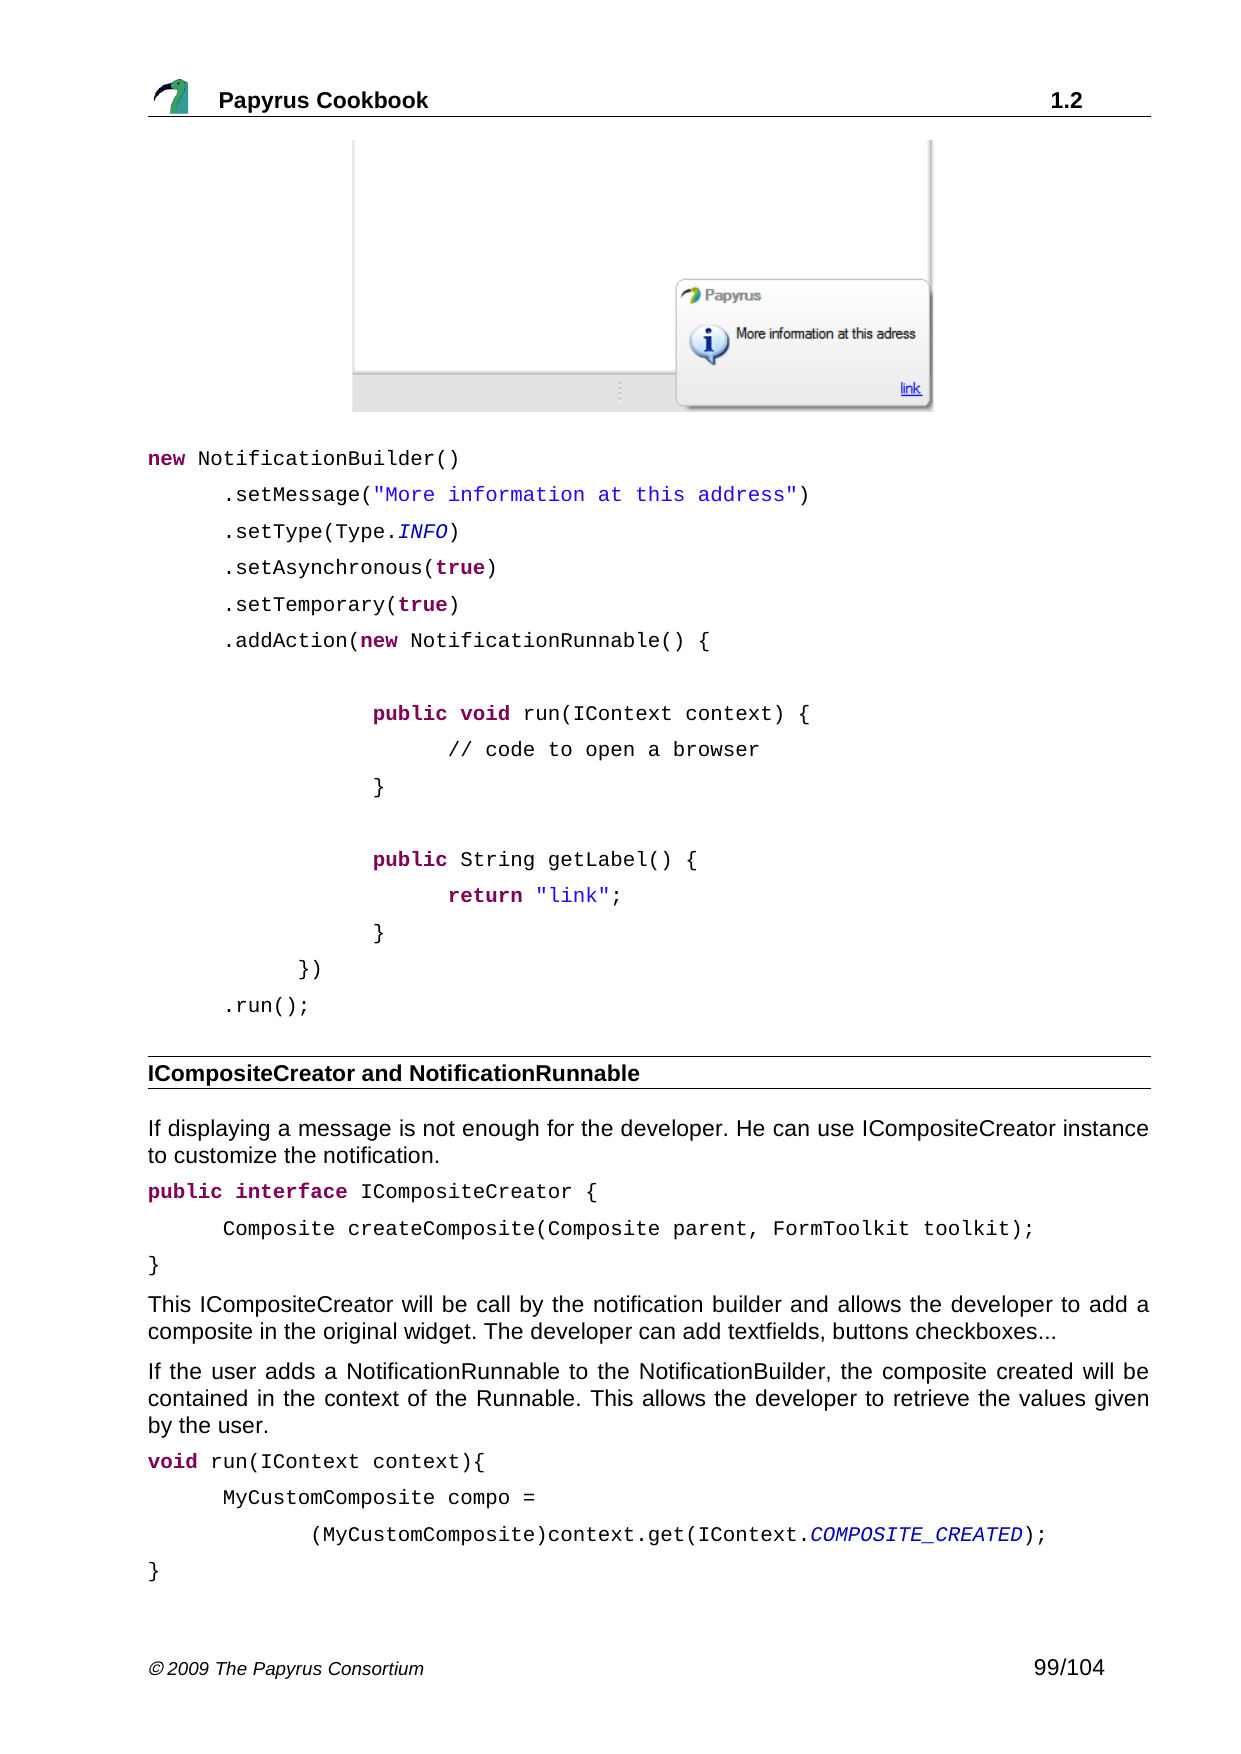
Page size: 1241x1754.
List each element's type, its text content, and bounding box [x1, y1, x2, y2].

text This ICompositeCreator will be call by the notification builder and allows the developer to add a composite in the original widget. The developer can add textfields, buttons checkboxes... [148, 1290, 1151, 1344]
subtitle ICompositeCreator and NotificationRunnable [148, 1057, 1151, 1088]
text .setAsynchronous(true) [148, 557, 1151, 581]
text .addAction(new NotificationRunnable() { [148, 630, 1151, 654]
text If the user adds a NotificationRunnable to the NotificationBuilder, the composite created will be contained in the context of the Runnable. This allows the developer to retrieve the values given by the user. [148, 1357, 1151, 1438]
text } [148, 922, 1151, 946]
text return "link"; [148, 885, 1151, 909]
text (MyCustomComposite)context.get(IContext.COMPOSITE_CREATED); [148, 1524, 1151, 1548]
text } [148, 1560, 1151, 1584]
text .run(); [148, 994, 1151, 1018]
picture [153, 79, 189, 114]
text Composite createComposite(Composite parent, FormToolkit toolkit); [148, 1217, 1151, 1241]
text .setMessage("More information at this address") [148, 484, 1151, 508]
text public interface ICompositeCreator { [148, 1181, 1151, 1205]
text // code to open a browser [148, 739, 1151, 763]
text If displaying a message is not enough for the developer. He can use ICompositeCreator instance to customize the notification. [148, 1114, 1151, 1168]
text void run(IContext context){ [148, 1451, 1151, 1475]
text .setType(Type.INFO) [148, 521, 1151, 544]
text MyCustomComposite compo = [148, 1487, 1151, 1511]
text }) [148, 958, 1151, 982]
text } [148, 1254, 1151, 1278]
text public void run(IContext context) { [148, 703, 1151, 727]
text new NotificationBuilder() [148, 448, 1151, 472]
text public String getLabel() { [148, 849, 1151, 873]
text } [148, 776, 1151, 800]
text .setTemporary(true) [148, 593, 1151, 617]
